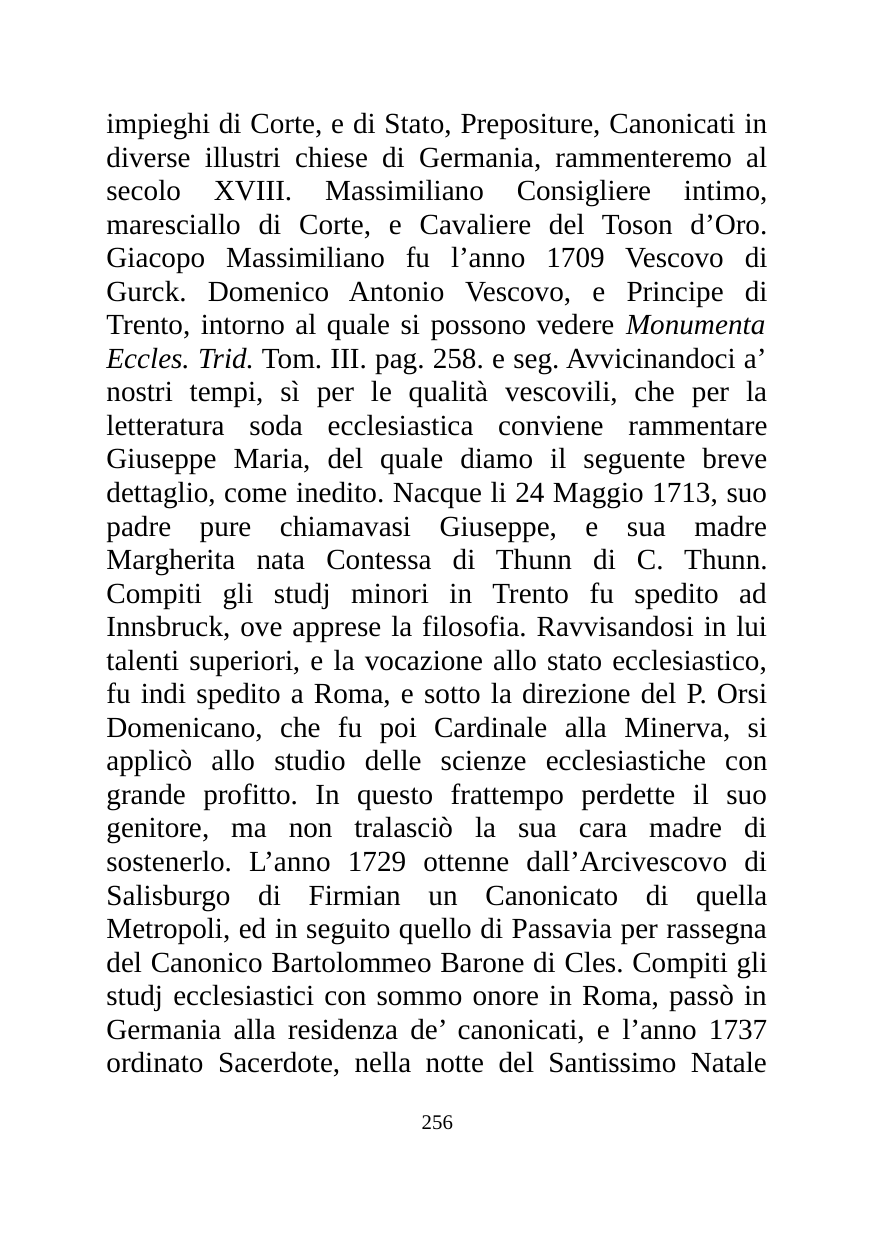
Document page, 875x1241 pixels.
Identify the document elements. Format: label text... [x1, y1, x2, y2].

text impieghi di Corte, e di Stato, Prepositure, Canonicati in diverse illustri chiese di Germania, rammenteremo al secolo XVIII. Massimiliano Consigliere intimo, maresciallo di Corte, e Cavaliere del Toson d’Oro. Giacopo Massimiliano fu l’anno 1709 Vescovo di Gurck. Domenico Antonio Vescovo, e Principe di Trento, intorno al quale si possono vedere Monumenta Eccles. Trid. Tom. III. pag. 258. e seg. Avvicinandoci a’ nostri tempi, sì per le qualità vescovili, che per la letteratura soda ecclesiastica conviene rammentare Giuseppe Maria, del quale diamo il seguente breve dettaglio, come inedito. Nacque li 24 Maggio 1713, suo padre pure chiamavasi Giuseppe, e sua madre Margherita nata Contessa di Thunn di C. Thunn. Compiti gli studj minori in Trento fu spedito ad Innsbruck, ove apprese la filosofia. Ravvisandosi in lui talenti superiori, e la vocazione allo stato ecclesiastico, fu indi spedito a Roma, e sotto la direzione del P. Orsi Domenicano, che fu poi Cardinale alla Minerva, si applicò allo studio delle scienze ecclesiastiche con grande profitto. In questo frattempo perdette il suo genitore, ma non tralasciò la sua cara madre di sostenerlo. L’anno 1729 ottenne dall’Arcivescovo di Salisburgo di Firmian un Canonicato di quella Metropoli, ed in seguito quello di Passavia per rassegna del Canonico Bartolommeo Barone di Cles. Compiti gli studj ecclesiastici con sommo onore in Roma, passò in Germania alla residenza de’ canonicati, e l’anno 1737 ordinato Sacerdote, nella notte del Santissimo Natale [106, 106, 768, 1079]
